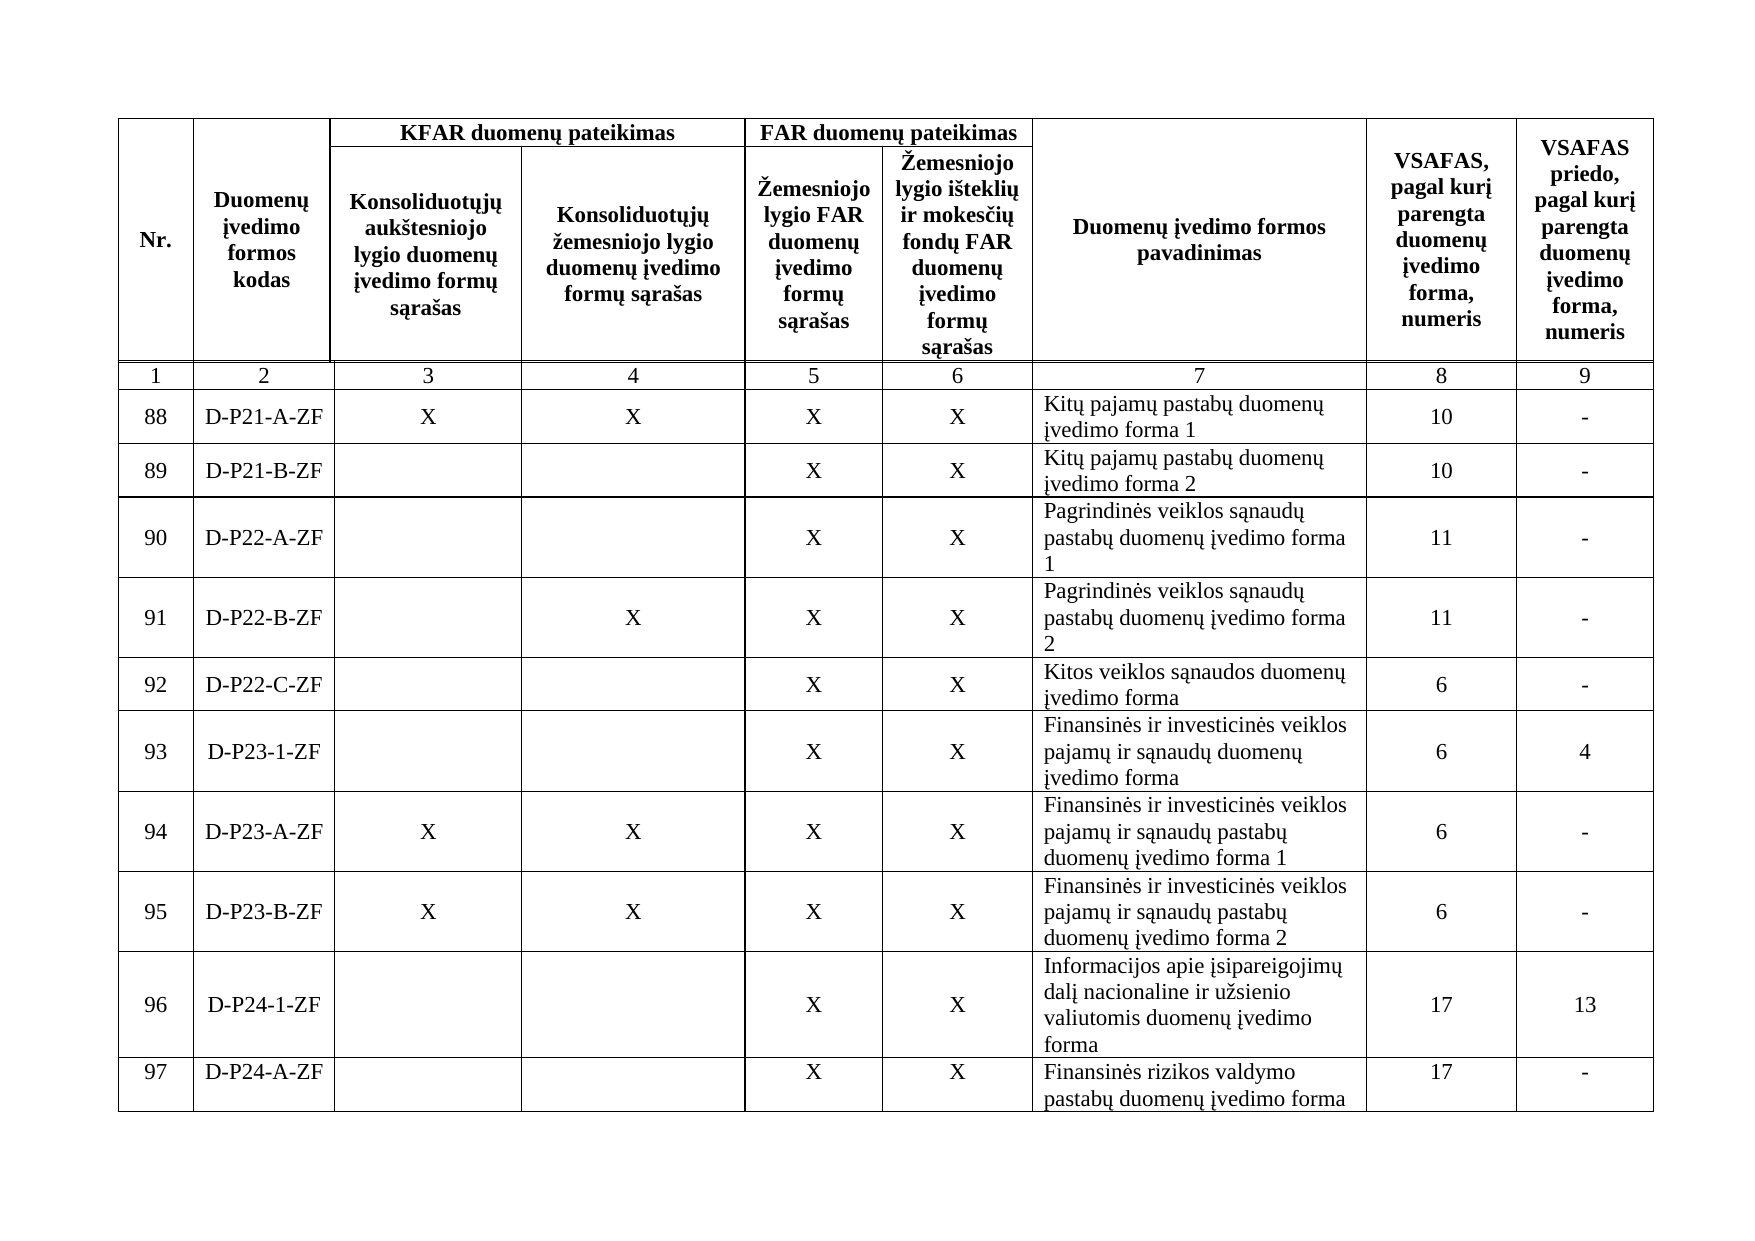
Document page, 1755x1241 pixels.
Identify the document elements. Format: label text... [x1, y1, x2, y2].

table_cell 6 [1367, 711, 1516, 791]
table_cell Pagrindinės veiklos sąnaudų pastabų duomenų įvedimo forma 2 [1033, 578, 1366, 657]
table_cell 11 [1367, 498, 1516, 577]
table_cell 93 [119, 711, 193, 791]
table_cell X [746, 658, 882, 710]
table_header VSAFAS, pagal kurį parengta duomenų įvedimo forma, numeris [1367, 119, 1516, 359]
table_cell 6 [1367, 792, 1516, 871]
table_cell D-P21-A-ZF [194, 390, 334, 443]
table_cell 9 [1517, 363, 1653, 389]
table_cell X [746, 578, 882, 657]
table_cell Finansinės rizikos valdymo pastabų duomenų įvedimo forma [1033, 1058, 1366, 1111]
table_cell X [746, 872, 882, 951]
table_cell D-P22-A-ZF [194, 498, 334, 577]
table_cell [335, 658, 521, 710]
table_cell X [883, 792, 1032, 871]
table_cell 11 [1367, 578, 1516, 657]
table_cell [522, 498, 744, 577]
table_cell 17 [1367, 1058, 1516, 1111]
table_cell - [1517, 390, 1653, 443]
table_cell - [1517, 658, 1653, 710]
table_cell X [746, 792, 882, 871]
table_cell X [522, 792, 744, 871]
table_cell D-P24-1-ZF [194, 952, 334, 1057]
table_cell X [883, 658, 1032, 710]
table_cell Žemesniojo lygio išteklių ir mokesčių fondų FAR duomenų įvedimo formų sąrašas [883, 147, 1032, 359]
table_header FAR duomenų pateikimas [746, 119, 1032, 146]
table_cell D-P23-B-ZF [194, 872, 334, 951]
table_cell Pagrindinės veiklos sąnaudų pastabų duomenų įvedimo forma 1 [1033, 498, 1366, 577]
table_cell [335, 444, 521, 496]
table_cell Informacijos apie įsipareigojimų dalį nacionaline ir užsienio valiutomis duomenų įvedimo forma [1033, 952, 1366, 1057]
table_cell X [746, 1058, 882, 1111]
table_cell [335, 498, 521, 577]
table_cell 2 [194, 363, 334, 389]
table_cell D-P23-1-ZF [194, 711, 334, 791]
table_cell Finansinės ir investicinės veiklos pajamų ir sąnaudų duomenų įvedimo forma [1033, 711, 1366, 791]
table_cell 97 [119, 1058, 193, 1111]
table_cell [522, 658, 744, 710]
table_cell [522, 1058, 744, 1111]
table_cell 95 [119, 872, 193, 951]
table_cell [522, 444, 744, 496]
table_cell 89 [119, 444, 193, 496]
table_cell D-P22-C-ZF [194, 658, 334, 710]
table_cell 13 [1517, 952, 1653, 1057]
table_cell X [746, 498, 882, 577]
table_cell 96 [119, 952, 193, 1057]
table_cell 7 [1033, 363, 1366, 389]
table_cell 92 [119, 658, 193, 710]
table_cell 91 [119, 578, 193, 657]
table_cell [335, 952, 521, 1057]
table_header KFAR duomenų pateikimas [331, 119, 744, 146]
table_cell Kitų pajamų pastabų duomenų įvedimo forma 2 [1033, 444, 1366, 496]
table_cell [335, 711, 521, 791]
table_cell X [335, 792, 521, 871]
table_cell D-P21-B-ZF [194, 444, 334, 496]
table_cell X [883, 872, 1032, 951]
table_cell 5 [746, 363, 882, 389]
table_cell 6 [1367, 872, 1516, 951]
table_cell 4 [1517, 711, 1653, 791]
table_cell X [746, 952, 882, 1057]
table_cell 8 [1367, 363, 1516, 389]
table_cell 6 [883, 363, 1032, 389]
table_cell 10 [1367, 390, 1516, 443]
table_cell D-P23-A-ZF [194, 792, 334, 871]
table_cell X [522, 578, 744, 657]
table_cell X [746, 711, 882, 791]
table_cell Konsoliduotųjų aukštesniojo lygio duomenų įvedimo formų sąrašas [331, 147, 521, 359]
table_cell - [1517, 792, 1653, 871]
table_cell Žemesniojo lygio FAR duomenų įvedimo formų sąrašas [746, 147, 882, 359]
table_cell 3 [335, 363, 521, 389]
table_cell [335, 1058, 521, 1111]
table_cell X [883, 711, 1032, 791]
table_cell - [1517, 444, 1653, 496]
table_cell X [883, 390, 1032, 443]
table_cell Finansinės ir investicinės veiklos pajamų ir sąnaudų pastabų duomenų įvedimo forma 1 [1033, 792, 1366, 871]
table_cell - [1517, 498, 1653, 577]
table_cell - [1517, 1058, 1653, 1111]
table_cell 1 [119, 363, 193, 389]
table_cell 88 [119, 390, 193, 443]
table_cell D-P22-B-ZF [194, 578, 334, 657]
table_cell X [522, 872, 744, 951]
table_cell X [335, 390, 521, 443]
table_cell X [522, 390, 744, 443]
table_cell 90 [119, 498, 193, 577]
table_cell - [1517, 578, 1653, 657]
table_cell X [335, 872, 521, 951]
table_cell [522, 711, 744, 791]
table_cell Kitų pajamų pastabų duomenų įvedimo forma 1 [1033, 390, 1366, 443]
table_cell X [883, 952, 1032, 1057]
table_cell 4 [522, 363, 744, 389]
table_cell X [746, 444, 882, 496]
table_header Duomenų įvedimo formos pavadinimas [1033, 119, 1366, 359]
table_header Duomenų įvedimo formos kodas [194, 119, 329, 359]
table_header Nr. [119, 119, 193, 359]
table_header VSAFAS priedo, pagal kurį parengta duomenų įvedimo forma, numeris [1517, 119, 1653, 359]
table_cell 10 [1367, 444, 1516, 496]
table_cell D-P24-A-ZF [194, 1058, 334, 1111]
table_cell X [746, 390, 882, 443]
table_cell Finansinės ir investicinės veiklos pajamų ir sąnaudų pastabų duomenų įvedimo forma 2 [1033, 872, 1366, 951]
table_cell - [1517, 872, 1653, 951]
table_cell [522, 952, 744, 1057]
table_cell 6 [1367, 658, 1516, 710]
table_cell 94 [119, 792, 193, 871]
table_cell X [883, 578, 1032, 657]
table_cell Konsoliduotųjų žemesniojo lygio duomenų įvedimo formų sąrašas [522, 147, 744, 359]
table_cell [335, 578, 521, 657]
table_cell 17 [1367, 952, 1516, 1057]
table_cell X [883, 444, 1032, 496]
table_cell X [883, 498, 1032, 577]
table_cell X [883, 1058, 1032, 1111]
table_cell Kitos veiklos sąnaudos duomenų įvedimo forma [1033, 658, 1366, 710]
